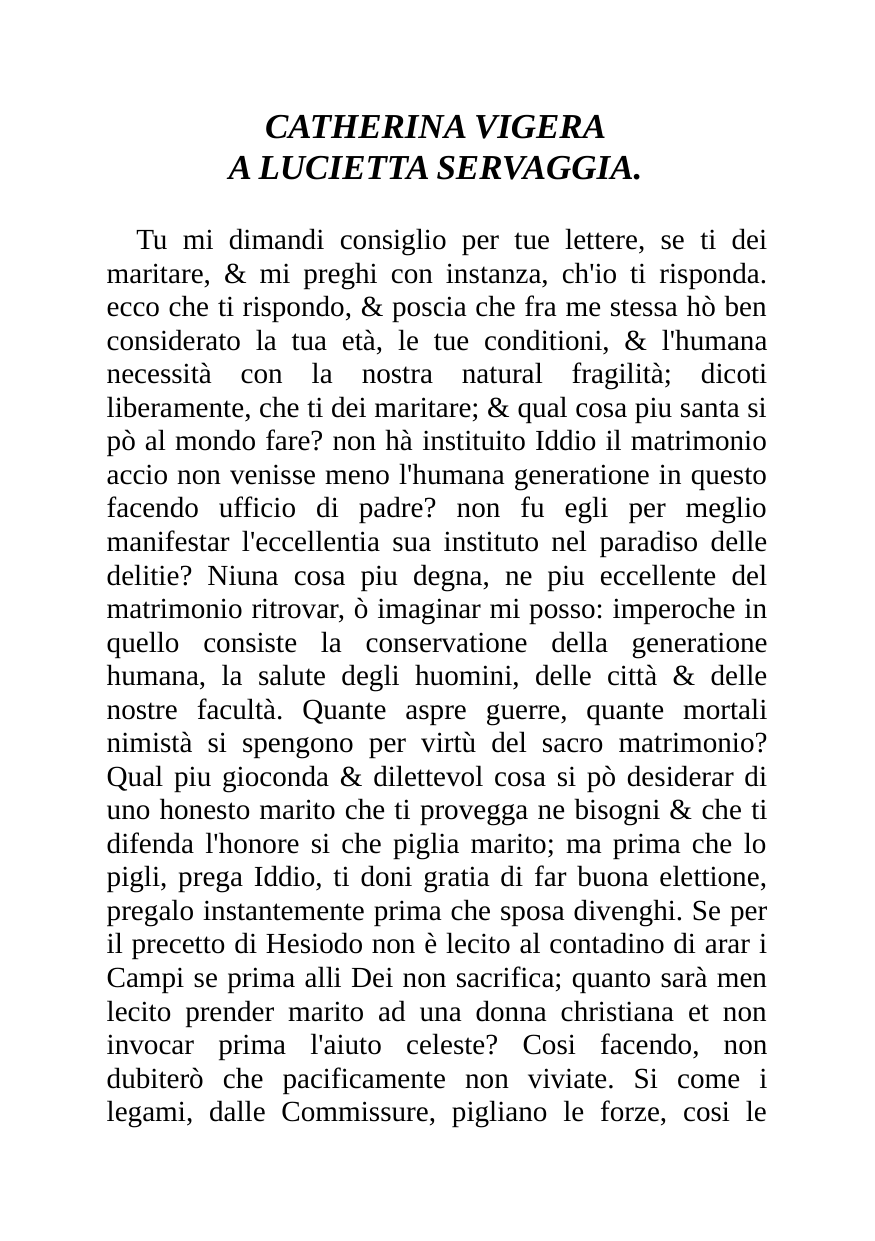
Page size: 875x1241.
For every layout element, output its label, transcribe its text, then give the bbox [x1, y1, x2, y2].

subtitle CATHERINA VIGERA A LUCIETTA SERVAGGIA. [106, 106, 768, 187]
text Tu mi dimandi consiglio per tue lettere, se ti dei maritare, & mi preghi con instanza, ch'io ti risponda. ecco che ti rispondo, & poscia che fra me stessa hò ben considerato la tua età, le tue conditioni, & l'humana necessità con la nostra natural fragilità; dicoti liberamente, che ti dei maritare; & qual cosa piu santa si pò al mondo fare? non hà instituito Iddio il matrimonio accio non venisse meno l'humana generatione in questo facendo ufficio di padre? non fu egli per meglio manifestar l'eccellentia sua instituto nel paradiso delle delitie? Niuna cosa piu degna, ne piu eccellente del matrimonio ritrovar, ò imaginar mi posso: imperoche in quello consiste la conservatione della generatione humana, la salute degli huomini, delle città & delle nostre facultà. Quante aspre guerre, quante mortali nimistà si spengono per virtù del sacro matrimonio? Qual piu gioconda & dilettevol cosa si pò desiderar di uno honesto marito che ti provegga ne bisogni & che ti difenda l'honore si che piglia marito; ma prima che lo pigli, prega Iddio, ti doni gratia di far buona elettione, pregalo instantemente prima che sposa divenghi. Se per il precetto di Hesiodo non è lecito al contadino di arar i Campi se prima alli Dei non sacrifica; quanto sarà men lecito prender marito ad una donna christiana et non invocar prima l'aiuto celeste? Cosi facendo, non dubiterò che pacificamente non viviate. Si come i legami, dalle Commissure, pigliano le forze, cosi le [106, 222, 768, 1128]
